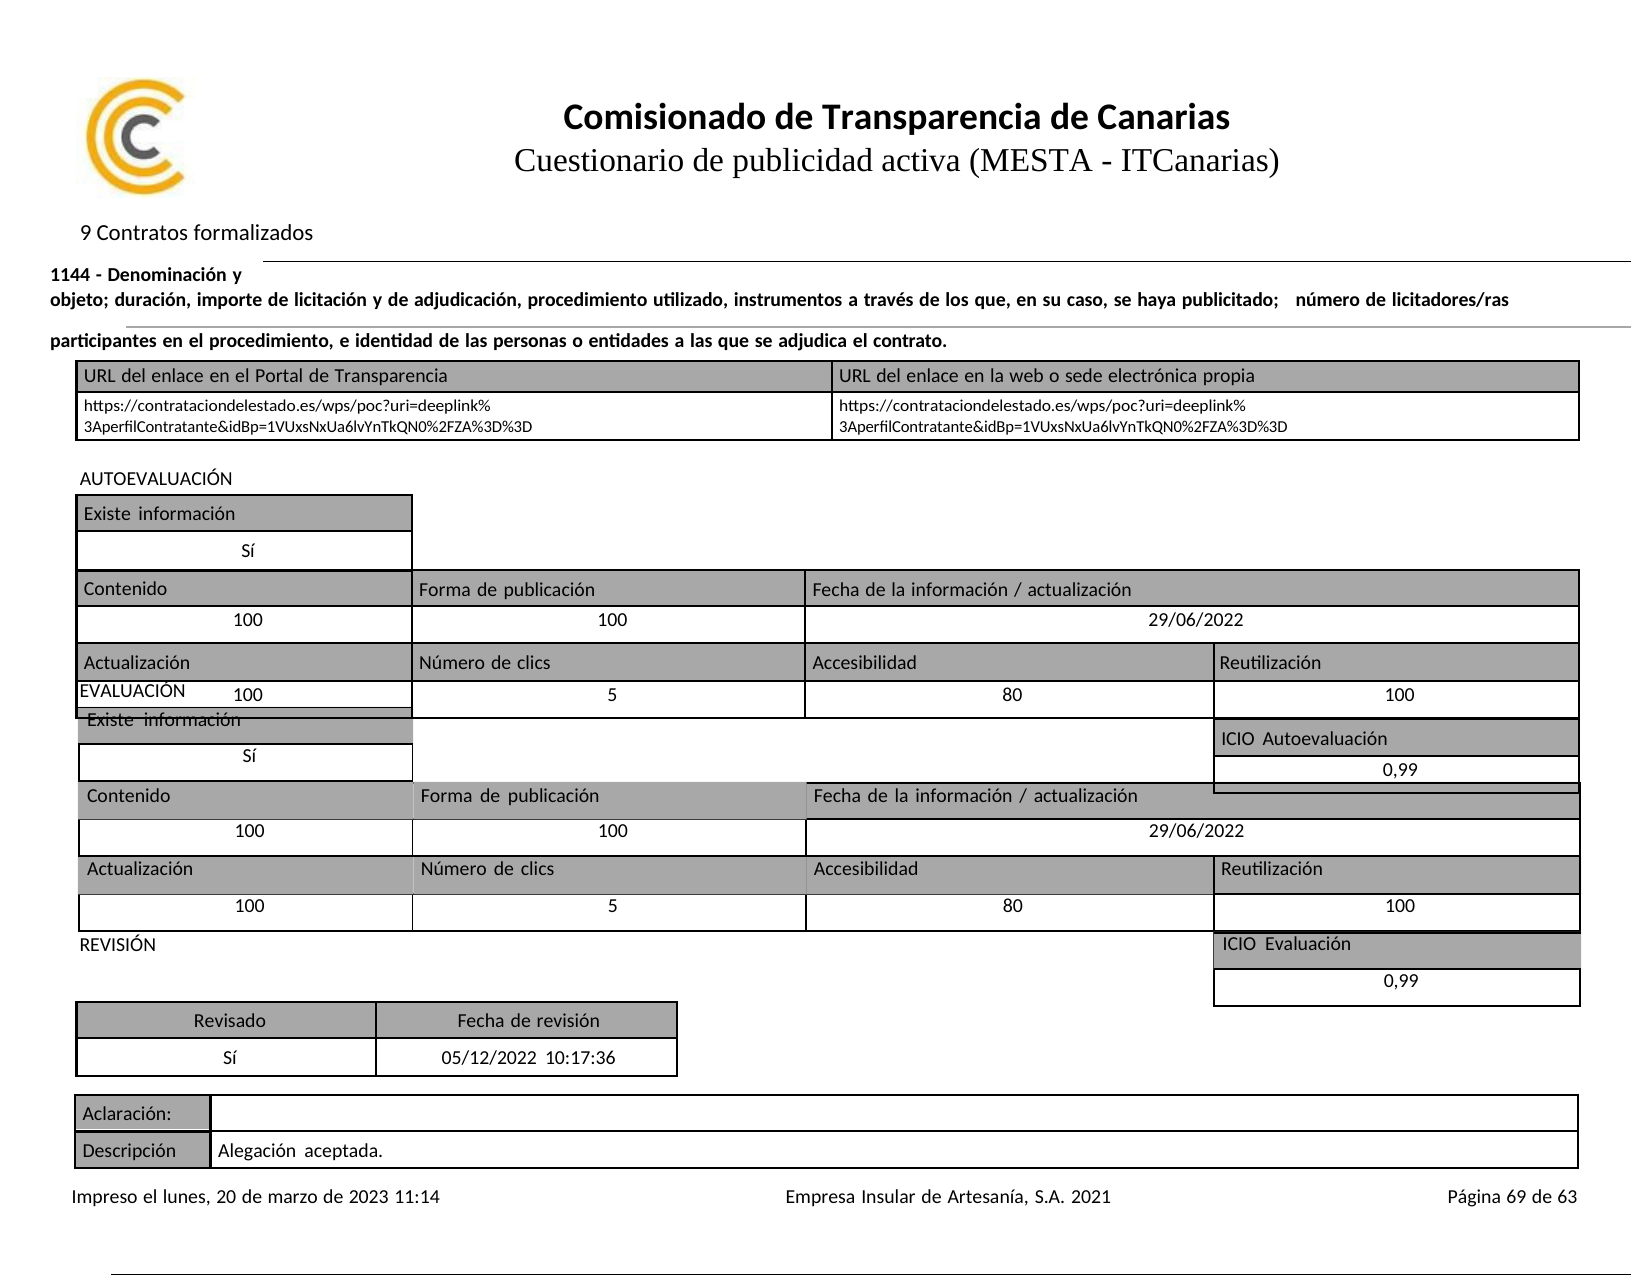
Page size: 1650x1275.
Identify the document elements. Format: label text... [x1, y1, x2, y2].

table_cell 29/06/2022 [806, 607, 1578, 642]
table_cell https://contrataciondelestado.es/wps/poc?uri=deeplink% 3AperfilContratante&idBp=1VUxsNxUa6lvYnTkQN0%2FZA%3D%3D [78, 393, 831, 438]
table_cell Descripción [76, 1133, 209, 1167]
table_cell [413, 719, 1213, 781]
table_header Revisado [78, 1003, 375, 1037]
table_cell Fecha de la información / actualización [806, 571, 1578, 605]
picture [76, 77, 197, 198]
table_cell 0,99 [1215, 757, 1578, 781]
table_header Existe información [78, 496, 411, 530]
text AUTOEVALUACIÓN [79, 466, 1594, 490]
table_header [413, 494, 1579, 569]
table_cell [80, 745, 412, 780]
table_cell Actualización [78, 644, 411, 680]
table_cell Alegación aceptada. [212, 1132, 1577, 1167]
text 1144 - Denominación y objeto; duración, importe de licitación y de adjudicación, procedimiento utilizado, instrumentos a través de los que, en su caso, se haya publicitado; número de licitadores/ras participantes en el procedimiento, e identidad de las personas o entidades a las que se adjudica el contrato. [50, 262, 1519, 352]
table_cell Sí [78, 1039, 375, 1074]
table_header Aclaración: [76, 1096, 209, 1129]
table_cell 100 [78, 682, 411, 706]
table_header URL del enlace en el Portal de Transparencia [78, 362, 831, 391]
table_cell 05/12/2022 10:17:36 [377, 1039, 676, 1074]
table_header [212, 1096, 1577, 1129]
table_cell Contenido [78, 572, 411, 605]
table_header Fecha de revisión [377, 1003, 676, 1037]
table_cell Accesibilidad [806, 644, 1213, 680]
table_cell 100 [78, 607, 411, 642]
table_cell 5 [413, 682, 804, 717]
table_cell ICIO Autoevaluación [1215, 720, 1578, 755]
table_cell Número de clics [413, 644, 804, 680]
table_cell 80 [806, 682, 1213, 717]
table_cell Reutilización [1215, 644, 1578, 680]
table_cell Forma de publicación [413, 571, 804, 605]
table_cell https://contrataciondelestado.es/wps/poc?uri=deeplink% 3AperfilContratante&idBp=1VUxsNxUa6lvYnTkQN0%2FZA%3D%3D [833, 393, 1578, 438]
table_cell Sí [78, 532, 411, 569]
table_cell 100 [1215, 682, 1578, 717]
table_cell 100 [413, 607, 804, 642]
table_header URL del enlace en la web o sede electrónica propia [833, 362, 1578, 391]
